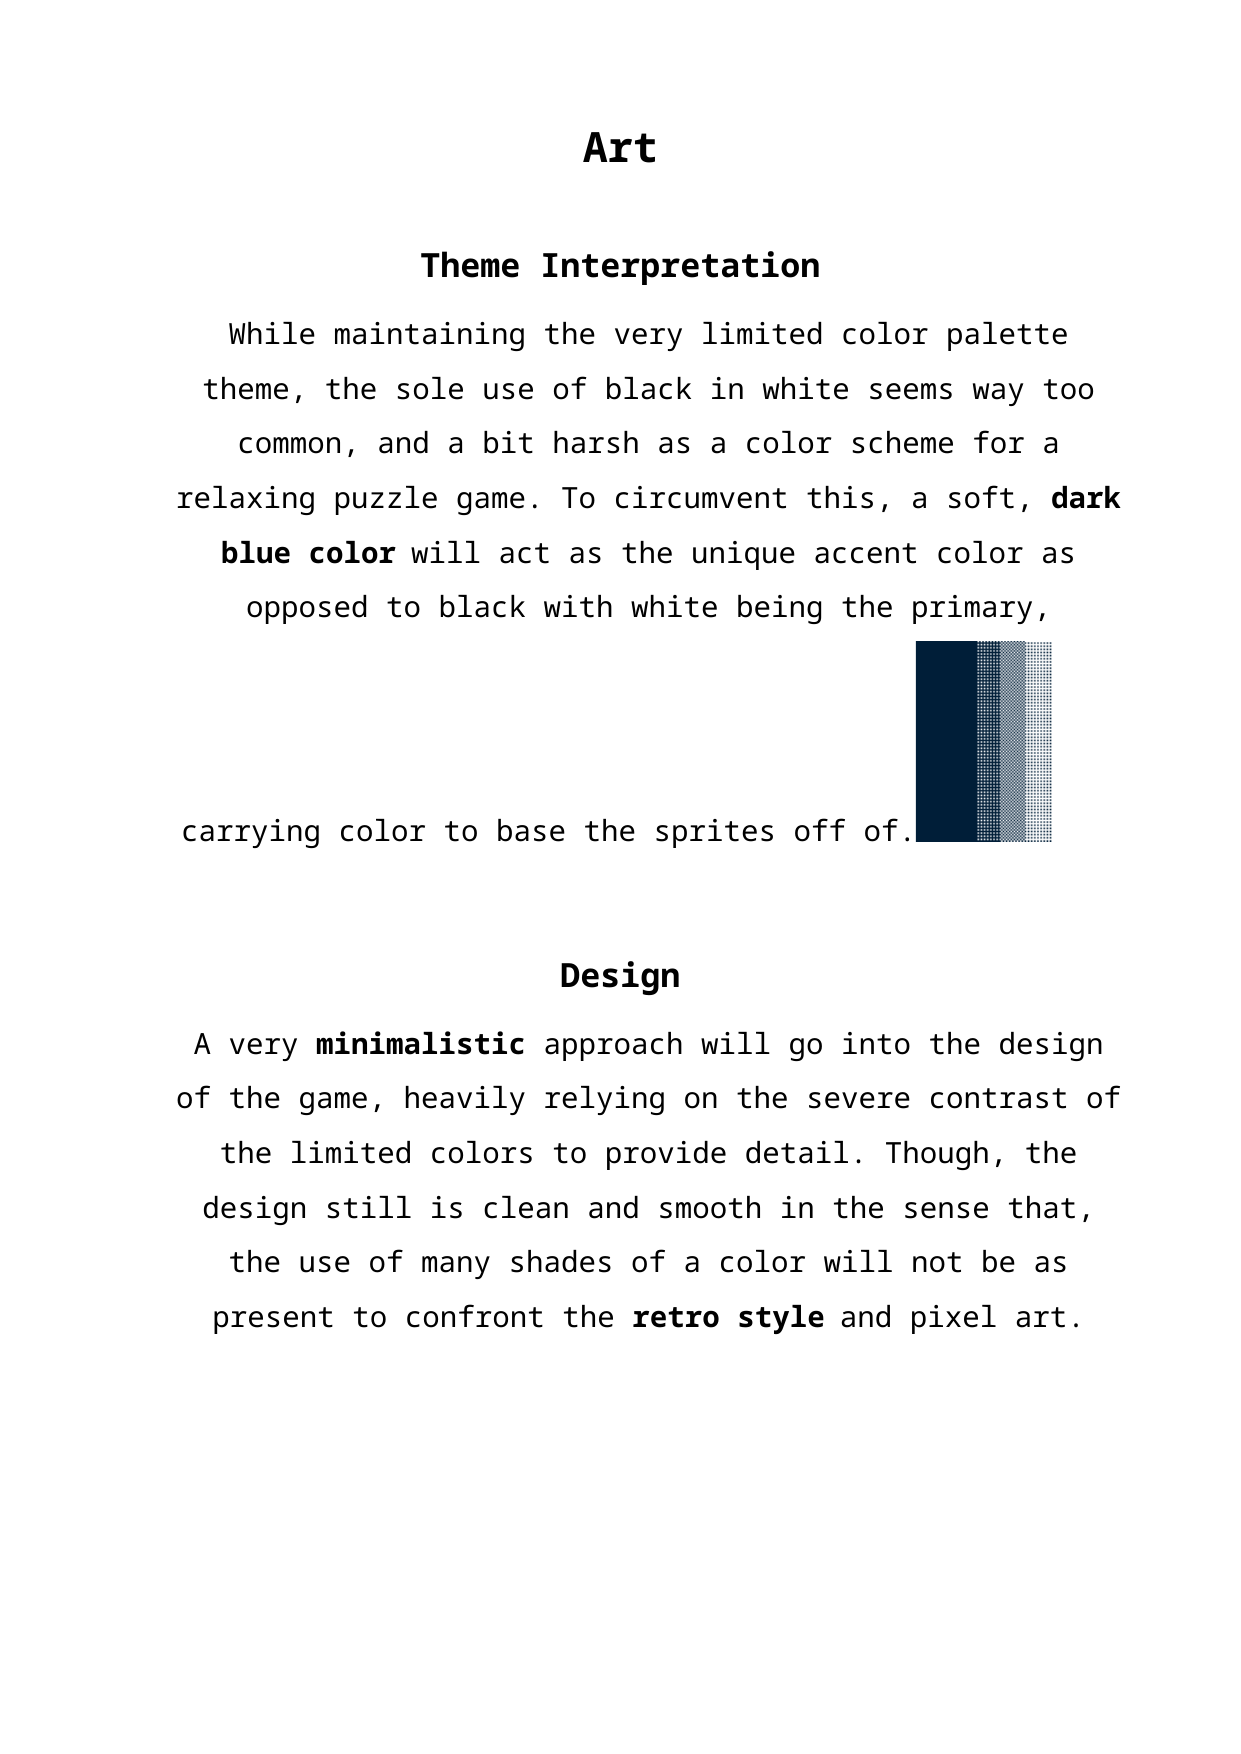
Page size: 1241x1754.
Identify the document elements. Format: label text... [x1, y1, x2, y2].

text While maintaining the very limited color palette theme, the sole use of black in white seems way too common, and a bit harsh as a color scheme for a relaxing puzzle game. To circumvent this, a soft, dark blue color will act as the unique accent color as opposed to black with white being the primary, carrying color to base the sprites off of. [174, 313, 1122, 850]
picture [915, 641, 1116, 842]
text A very minimalistic approach will go into the design of the game, heavily relying on the severe contrast of the limited colors to provide detail. Though, the design still is clean and smooth in the sense that, the use of many shades of a color will not be as present to confront the retro style and pixel art. [174, 1023, 1122, 1336]
subtitle Design [118, 952, 1122, 997]
subtitle Theme Interpretation [118, 242, 1122, 288]
subtitle Art [118, 118, 1122, 175]
